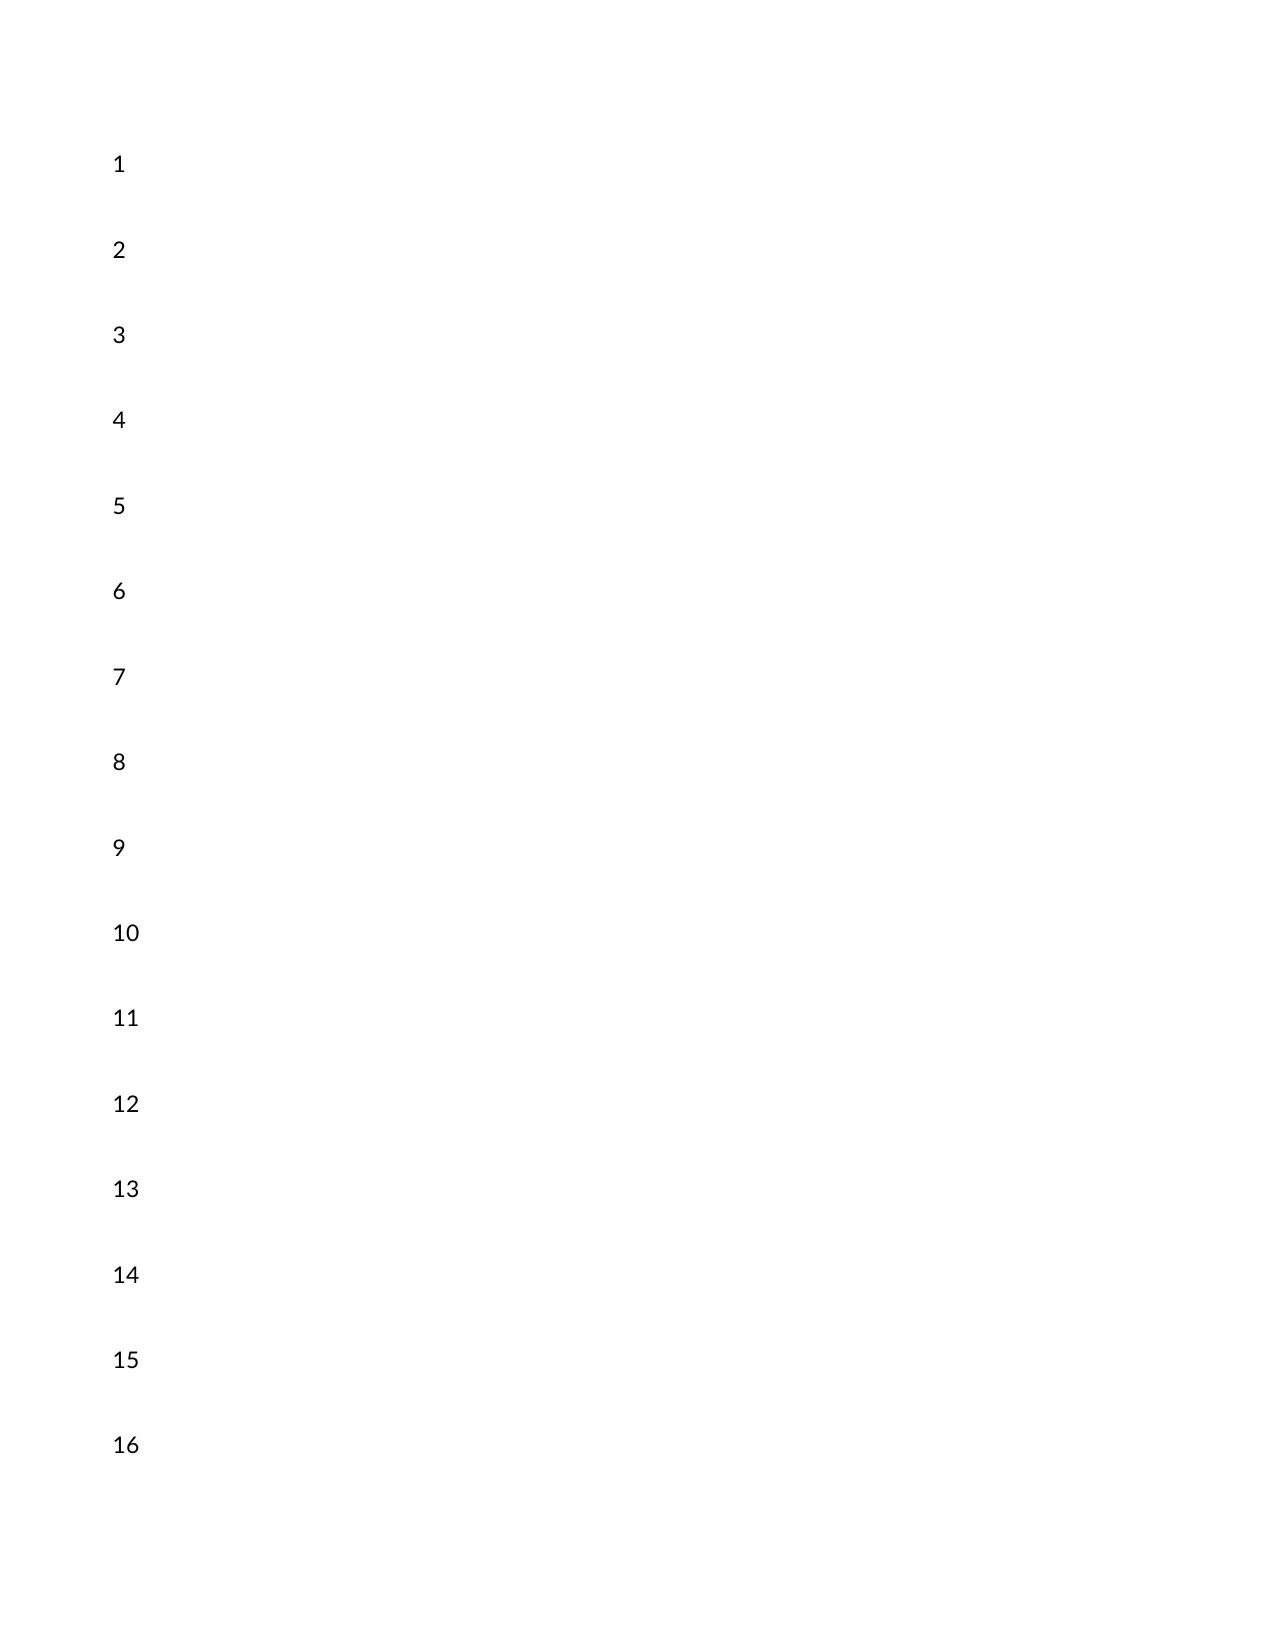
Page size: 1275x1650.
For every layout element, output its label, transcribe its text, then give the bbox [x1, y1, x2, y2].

text 8 [75, 748, 1200, 775]
text 7 [75, 662, 1200, 690]
text 13 [75, 1175, 1200, 1202]
text 4 [75, 406, 1200, 434]
text 2 [75, 235, 1200, 263]
text 14 [75, 1260, 1200, 1288]
text 6 [75, 577, 1200, 604]
text 16 [75, 1431, 1200, 1459]
text 5 [75, 492, 1200, 519]
text 3 [75, 321, 1200, 348]
text 10 [75, 919, 1200, 946]
text 12 [75, 1089, 1200, 1117]
text 1 [75, 150, 1200, 177]
text 15 [75, 1346, 1200, 1373]
text 9 [75, 833, 1200, 861]
text 11 [75, 1004, 1200, 1032]
